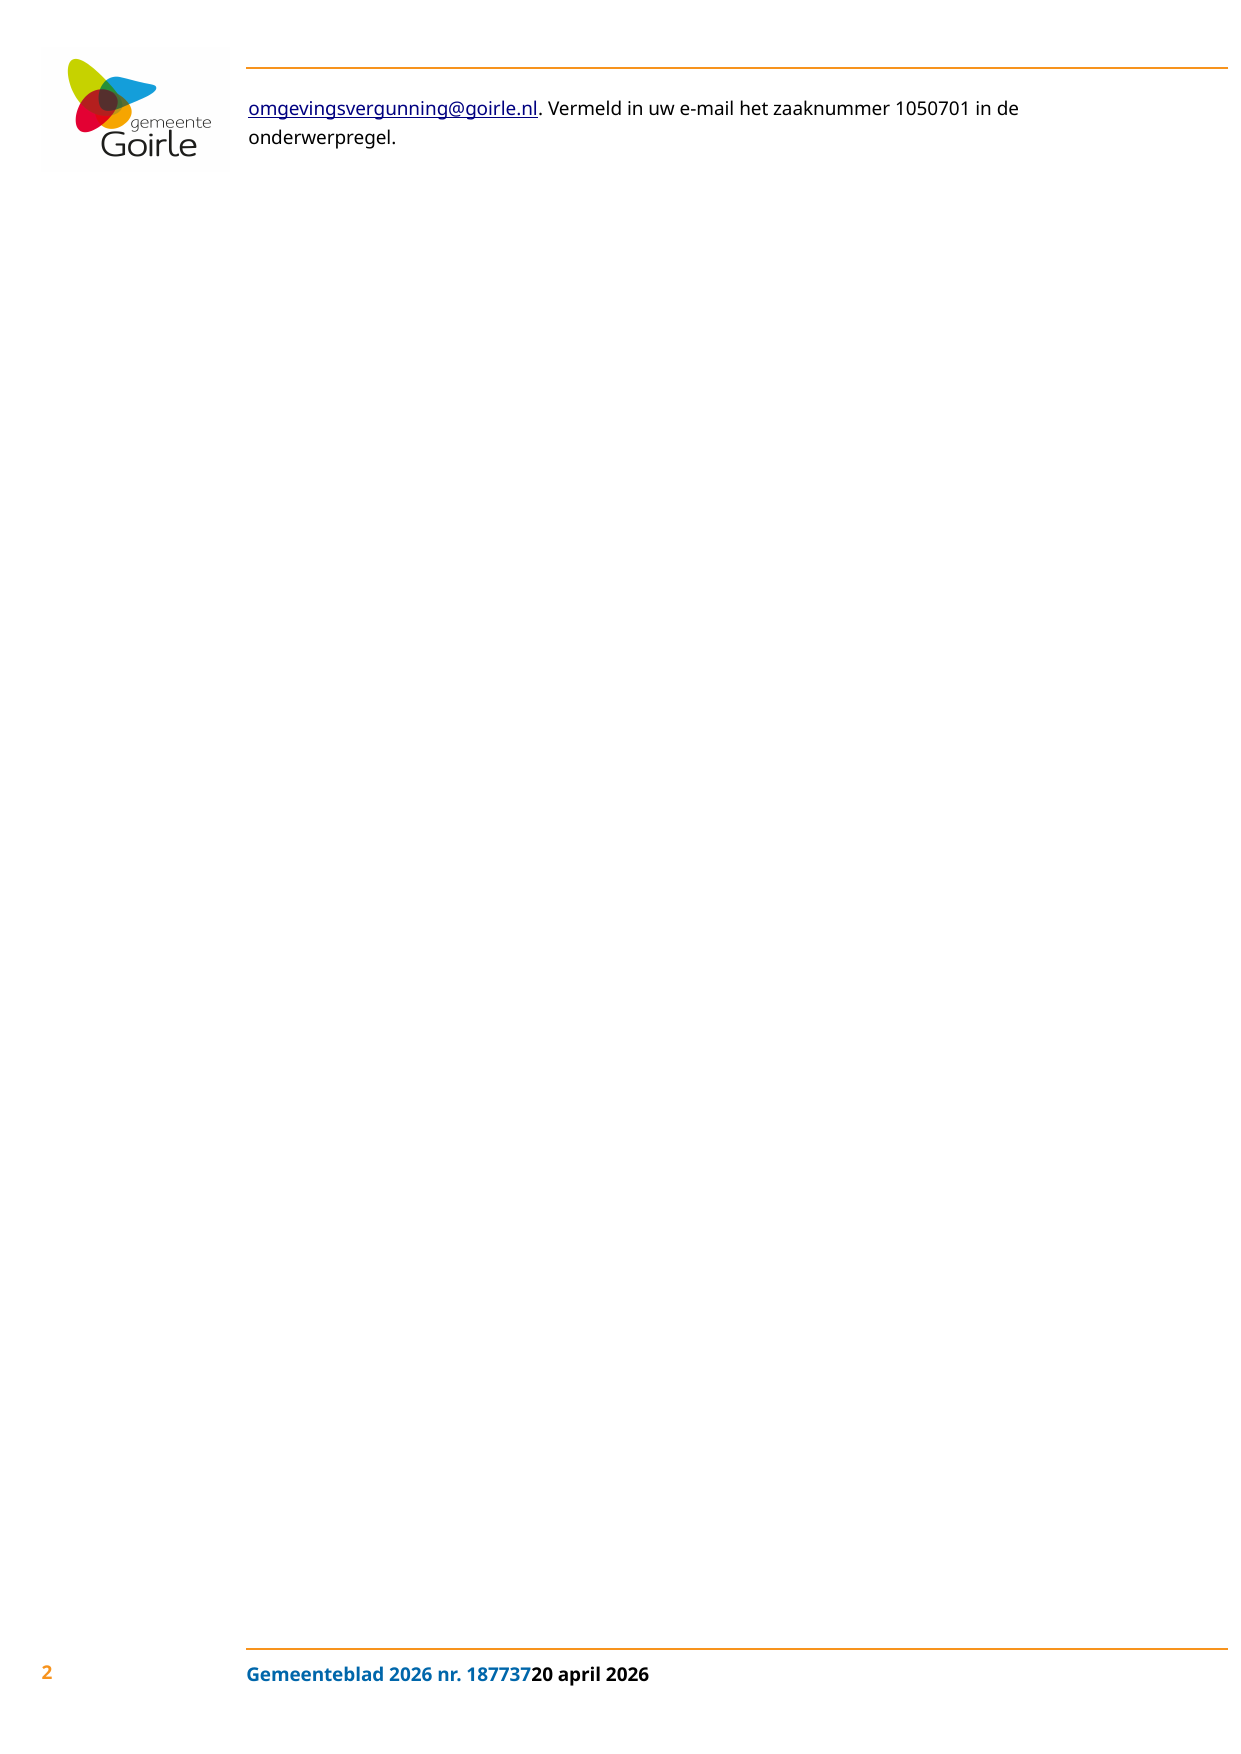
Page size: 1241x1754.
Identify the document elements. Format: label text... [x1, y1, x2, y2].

picture [41, 47, 231, 172]
text omgevingsvergunning@goirle.nl. Vermeld in uw e-mail het zaaknummer 1050701 in de onderwerpregel. [248, 95, 1152, 150]
